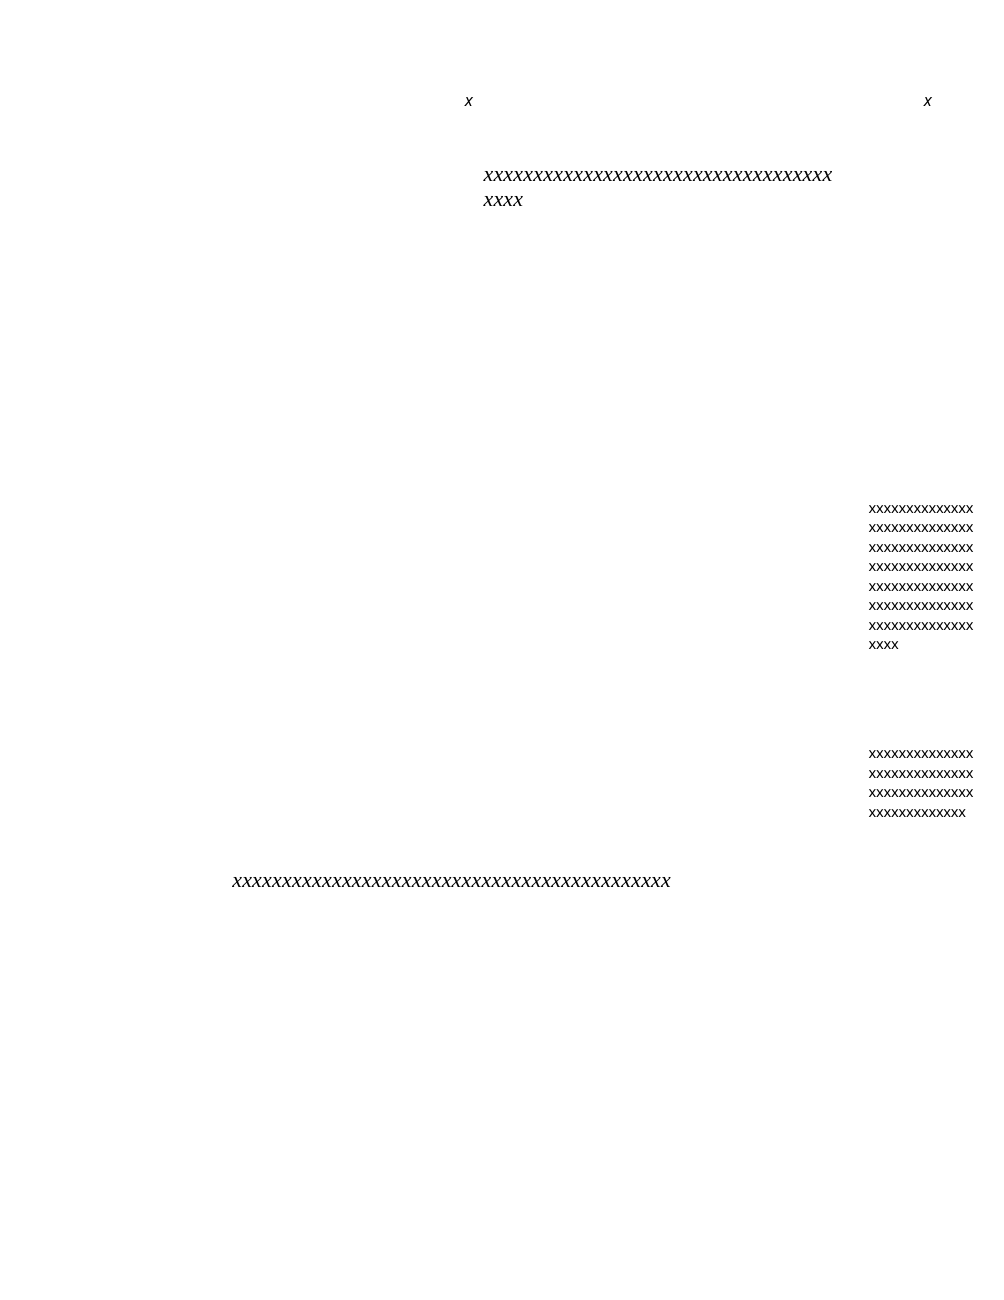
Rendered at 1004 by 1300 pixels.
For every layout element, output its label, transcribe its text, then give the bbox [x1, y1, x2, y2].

text xxxxxxxxxxxxxxxxxxxxxxxxxxxxxxxxxxxxxxxxxxxxxxxxxxxxxxx [868, 743, 974, 821]
text xxxxxxxxxxxxxxxxxxxxxxxxxxxxxxxxxxxxxxx [483, 162, 838, 211]
text xxxxxxxxxxxxxxxxxxxxxxxxxxxxxxxxxxxxxxxxxxxx [232, 868, 705, 893]
text xxxxxxxxxxxxxxxxxxxxxxxxxxxxxxxxxxxxxxxxxxxxxxxxxxxxxxxxxxxxxxxxxxxxxxxxxxxxxxxxxxxxxxxxxxxxxxxxxxxxxx [868, 498, 974, 653]
